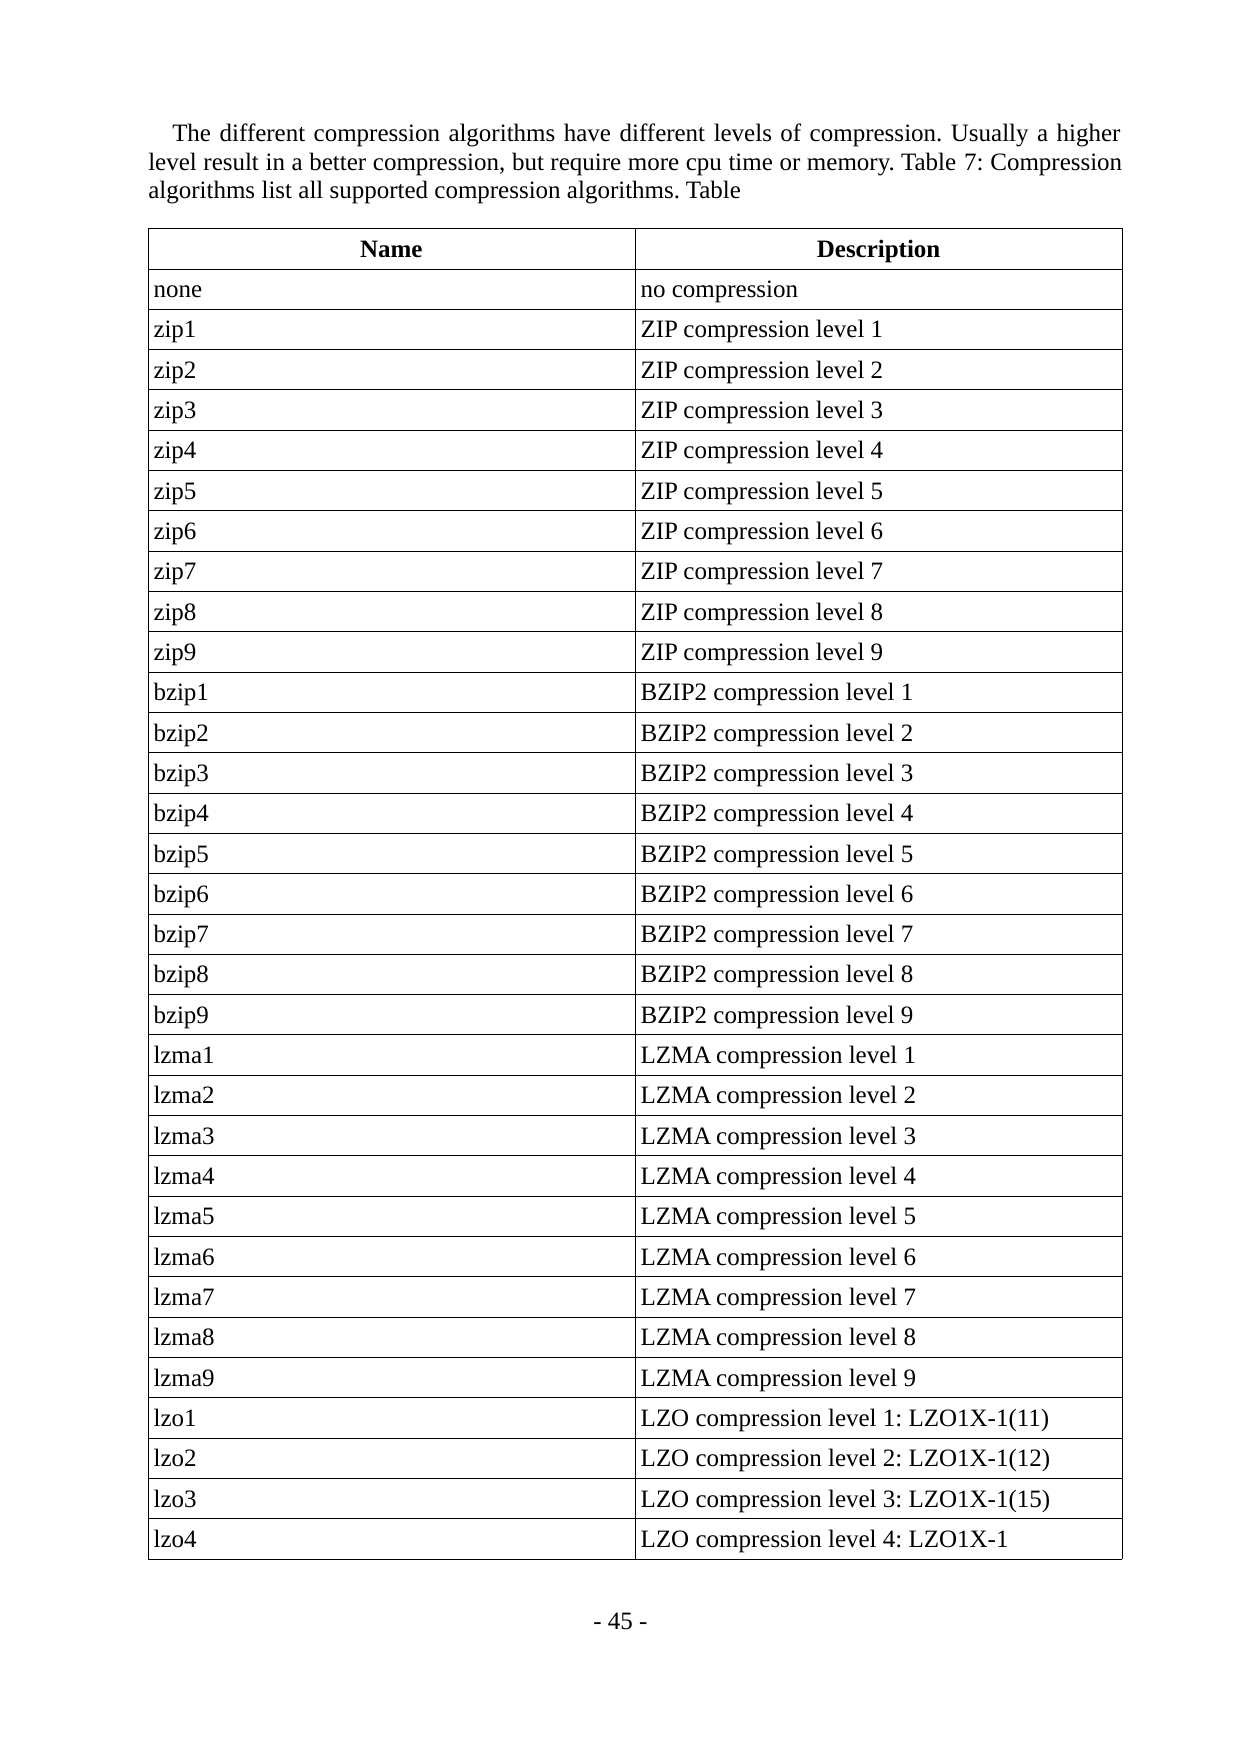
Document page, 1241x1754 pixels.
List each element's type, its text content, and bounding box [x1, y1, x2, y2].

table_cell BZIP2 compression level 4 [636, 794, 1122, 833]
table_cell ZIP compression level 1 [636, 310, 1122, 349]
table_cell LZMA compression level 1 [636, 1035, 1122, 1075]
table_cell ZIP compression level 7 [636, 552, 1122, 591]
table_cell lzma4 [149, 1156, 635, 1196]
table_cell lzma5 [149, 1197, 635, 1236]
table_cell bzip7 [149, 915, 635, 954]
table_cell lzma3 [149, 1116, 635, 1155]
table_cell ZIP compression level 4 [636, 431, 1122, 470]
table_cell LZO compression level 3: LZO1X-1(15) [636, 1479, 1122, 1518]
table_cell bzip8 [149, 955, 635, 994]
table_cell ZIP compression level 8 [636, 592, 1122, 631]
table_header Name [149, 229, 635, 268]
table_cell zip1 [149, 310, 635, 349]
text The different compression algorithms have different levels of compression. Usually a higher level result in a better compression, but require more cpu time or memory. Table 7: Compression algorithms list all supported compression algorithms. Table [148, 118, 1122, 204]
table_cell lzma2 [149, 1076, 635, 1115]
table_cell LZMA compression level 8 [636, 1318, 1122, 1357]
table_cell LZMA compression level 3 [636, 1116, 1122, 1155]
table_cell bzip1 [149, 673, 635, 712]
table_cell lzma8 [149, 1318, 635, 1357]
table_cell BZIP2 compression level 9 [636, 995, 1122, 1034]
table_cell LZO compression level 4: LZO1X-1 [636, 1519, 1122, 1558]
table_cell LZMA compression level 6 [636, 1237, 1122, 1276]
table_cell BZIP2 compression level 6 [636, 874, 1122, 913]
table_cell ZIP compression level 5 [636, 471, 1122, 510]
table_cell zip4 [149, 431, 635, 470]
table_cell none [149, 270, 635, 309]
table_cell zip2 [149, 350, 635, 389]
table_cell bzip4 [149, 794, 635, 833]
table_cell BZIP2 compression level 5 [636, 834, 1122, 873]
table_cell bzip9 [149, 995, 635, 1034]
table_cell ZIP compression level 2 [636, 350, 1122, 389]
table_cell lzo3 [149, 1479, 635, 1518]
table_cell lzo2 [149, 1439, 635, 1478]
table_cell bzip2 [149, 713, 635, 752]
table_cell zip9 [149, 632, 635, 672]
table_cell BZIP2 compression level 1 [636, 673, 1122, 712]
table_cell lzma7 [149, 1277, 635, 1317]
table_cell LZO compression level 1: LZO1X-1(11) [636, 1398, 1122, 1437]
table_cell LZMA compression level 4 [636, 1156, 1122, 1196]
table_cell BZIP2 compression level 3 [636, 753, 1122, 792]
table_cell ZIP compression level 3 [636, 390, 1122, 430]
table_cell BZIP2 compression level 2 [636, 713, 1122, 752]
table_cell bzip3 [149, 753, 635, 792]
table_cell LZMA compression level 5 [636, 1197, 1122, 1236]
table_cell lzo1 [149, 1398, 635, 1437]
table_cell zip6 [149, 511, 635, 551]
table_header Description [636, 229, 1122, 268]
table_cell lzma1 [149, 1035, 635, 1075]
table_cell BZIP2 compression level 8 [636, 955, 1122, 994]
table_cell bzip5 [149, 834, 635, 873]
table_cell lzo4 [149, 1519, 635, 1558]
table_cell zip5 [149, 471, 635, 510]
table_cell LZMA compression level 9 [636, 1358, 1122, 1397]
table_cell ZIP compression level 9 [636, 632, 1122, 672]
table_cell ZIP compression level 6 [636, 511, 1122, 551]
table_cell BZIP2 compression level 7 [636, 915, 1122, 954]
table_cell zip3 [149, 390, 635, 430]
table_cell LZO compression level 2: LZO1X-1(12) [636, 1439, 1122, 1478]
table_cell bzip6 [149, 874, 635, 913]
table_cell zip8 [149, 592, 635, 631]
table_cell LZMA compression level 7 [636, 1277, 1122, 1317]
table_cell no compression [636, 270, 1122, 309]
table_cell LZMA compression level 2 [636, 1076, 1122, 1115]
table_cell zip7 [149, 552, 635, 591]
table_cell lzma6 [149, 1237, 635, 1276]
table_cell lzma9 [149, 1358, 635, 1397]
